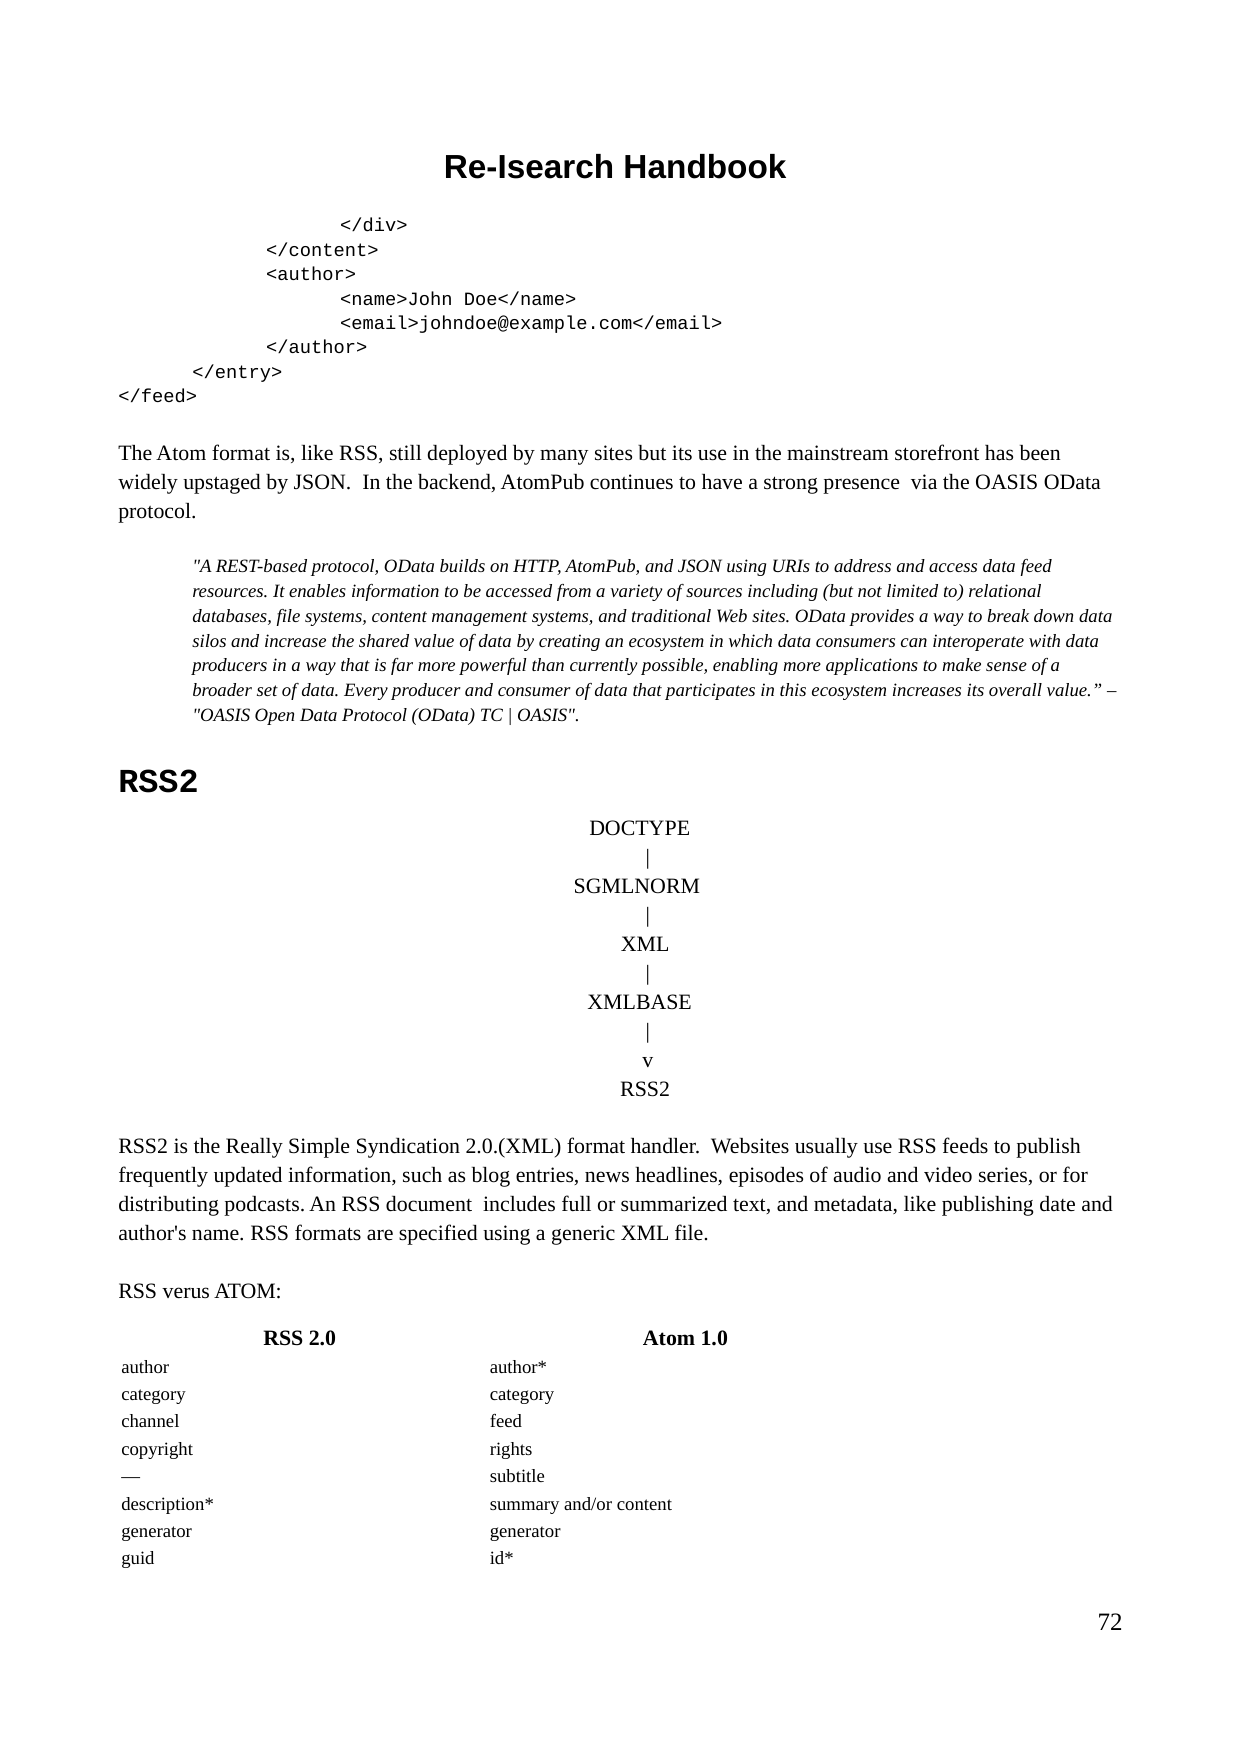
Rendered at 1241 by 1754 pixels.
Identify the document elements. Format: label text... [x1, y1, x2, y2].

table_cell guid [118, 1544, 487, 1572]
table_cell description* [118, 1490, 487, 1517]
text RSS2 [118, 1076, 1122, 1101]
text | [118, 844, 1122, 869]
text </content> [118, 241, 1122, 262]
table_cell author [118, 1353, 487, 1380]
text </entry> [118, 362, 1122, 384]
text RSS verus ATOM: [118, 1278, 1122, 1303]
text <email>johndoe@example.com</email> [118, 314, 1122, 335]
text "OASIS Open Data Protocol (OData) TC | OASIS". [192, 704, 1122, 726]
text </author> [118, 338, 1122, 359]
table_cell channel [118, 1408, 487, 1435]
text | [118, 1018, 1122, 1043]
text XMLBASE [118, 989, 1122, 1014]
text v [118, 1047, 1122, 1072]
text | [118, 960, 1122, 985]
table_cell generator [487, 1517, 889, 1544]
text </feed> [118, 387, 1122, 408]
table_cell feed [487, 1408, 889, 1435]
table_cell summary and/or content [487, 1490, 889, 1517]
table_cell id* [487, 1544, 889, 1572]
table_cell — [118, 1462, 487, 1489]
table_cell generator [118, 1517, 487, 1544]
text RSS2 is the Really Simple Syndication 2.0.(XML) format handler. Websites usually use RSS feeds to publish frequently updated information, such as blog entries, news headlines, episodes of audio and video series, or for distributing podcasts. An RSS document includes full or summarized text, and metadata, like publishing date and author's name. RSS formats are specified using a generic XML file. [118, 1133, 1122, 1245]
text </div> [118, 216, 1122, 237]
text <name>John Doe</name> [118, 289, 1122, 311]
text The Atom format is, like RSS, still deployed by many sites but its use in the mainstream storefront has been widely upstaged by JSON. In the backend, AtomPub continues to have a strong presence via the OASIS OData protocol. [118, 440, 1122, 523]
table_cell category [118, 1380, 487, 1407]
text "A REST-based protocol, OData builds on HTTP, AtomPub, and JSON using URIs to address and access data feed resources. It enables information to be accessed from a variety of sources including (but not limited to) relational databases, file systems, content management systems, and traditional Web sites. OData provides a way to break down data silos and increase the shared value of data by creating an ecosystem in which data consumers can interoperate with data producers in a way that is far more powerful than currently possible, enabling more applications to make sense of a broader set of data. Every producer and consumer of data that participates in this ecosystem increases its overall value.” – [192, 555, 1122, 701]
table_cell rights [487, 1435, 889, 1462]
table_cell subtitle [487, 1462, 889, 1489]
table_header Atom 1.0 [487, 1322, 889, 1353]
text DOCTYPE [118, 815, 1122, 840]
subtitle RSS2 [118, 764, 1122, 803]
text <author> [118, 265, 1122, 286]
text XML [118, 931, 1122, 956]
text SGMLNORM [118, 873, 1122, 898]
table_header RSS 2.0 [118, 1322, 487, 1353]
text | [118, 902, 1122, 927]
table_cell copyright [118, 1435, 487, 1462]
table_cell author* [487, 1353, 889, 1380]
table_cell category [487, 1380, 889, 1407]
